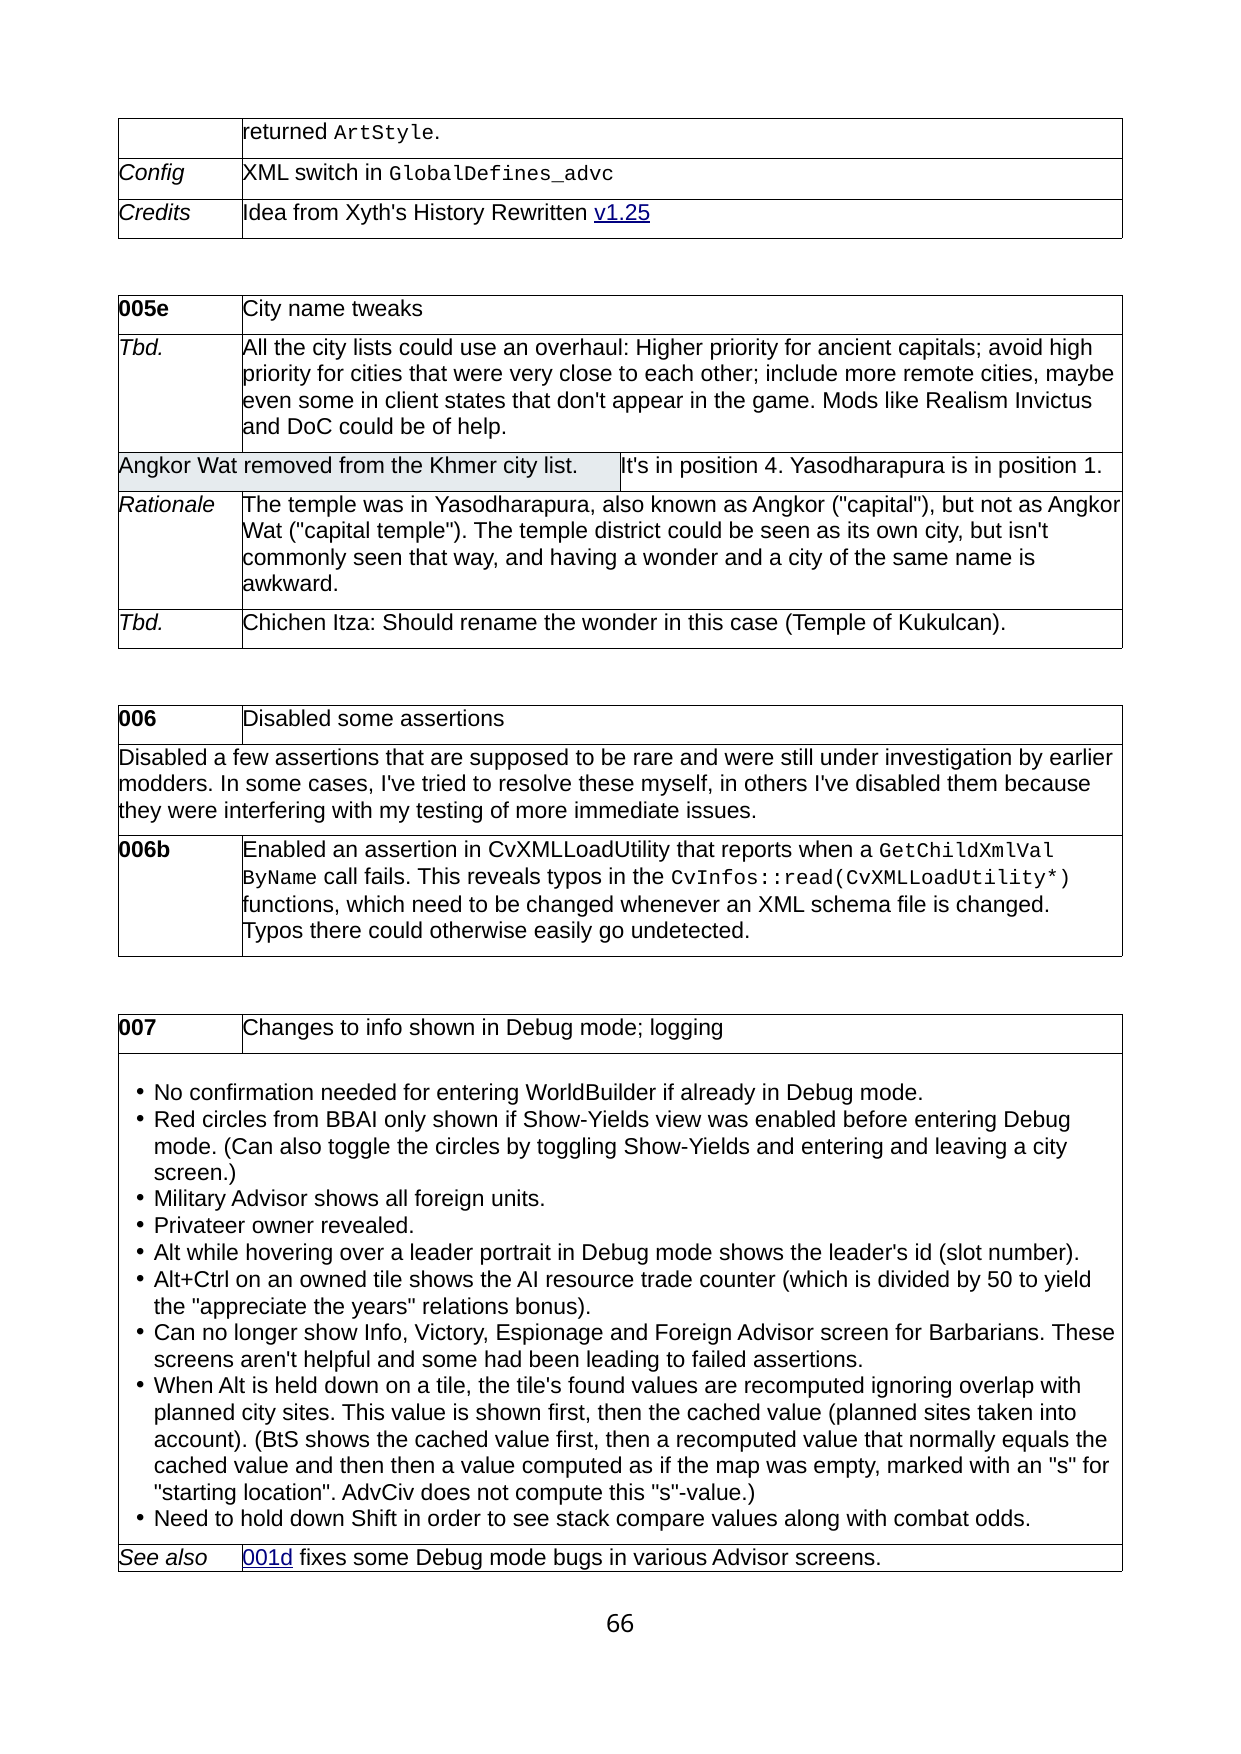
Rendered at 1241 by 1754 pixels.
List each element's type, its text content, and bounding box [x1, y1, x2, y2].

table_cell See also [119, 1545, 242, 1571]
table_cell 006b [119, 836, 242, 956]
table_cell Credits [119, 200, 242, 237]
table_cell Chichen Itza: Should rename the wonder in this case (Temple of Kukulcan). [243, 610, 1122, 647]
table_header Disabled some assertions [243, 706, 1122, 744]
table_header 006 [119, 706, 242, 744]
table_cell XML switch in GlobalDefines_advc [243, 159, 1122, 198]
table_cell Enabled an assertion in CvXMLLoadUtility that reports when a GetChildXmlVal ByName call fails. This reveals typos in the CvInfos::read(CvXMLLoadUtility*) functions, which need to be changed whenever an XML schema file is changed. Typos there could otherwise easily go undetected. [243, 836, 1122, 956]
table_header 007 [119, 1015, 242, 1052]
table_cell Disabled a few assertions that are supposed to be rare and were still under investigation by earlier modders. In some cases, I've tried to resolve these myself, in others I've disabled them because they were interfering with my testing of more immediate issues. [119, 745, 1122, 835]
table_cell No confirmation needed for entering WorldBuilder if already in Debug mode. Red circles from BBAI only shown if Show-Yields view was enabled before entering Debug mode. (Can also toggle the circles by toggling Show-Yields and entering and leaving a city screen.) Military Advisor shows all foreign units. Privateer owner revealed. Alt while hovering over a leader portrait in Debug mode shows the leader's id (slot number). Alt+Ctrl on an owned tile shows the AI resource trade counter (which is divided by 50 to yield the "appreciate the years" relations bonus). Can no longer show Info, Victory, Espionage and Foreign Advisor screen for Barbarians. These screens aren't helpful and some had been leading to failed assertions. When Alt is held down on a tile, the tile's found values are recomputed ignoring overlap with planned city sites. This value is shown first, then the cached value (planned sites taken into account). (BtS shows the cached value first, then a recomputed value that normally equals the cached value and then then a value computed as if the map was empty, marked with an "s" for "starting location". AdvCiv does not compute this "s"-value.) Need to hold down Shift in order to see stack compare values along with combat odds. [119, 1054, 1122, 1544]
table_header City name tweaks [243, 296, 1122, 334]
table_cell All the city lists could use an overhaul: Higher priority for ancient capitals; avoid high priority for cities that were very close to each other; include more remote cities, maybe even some in client states that don't appear in the game. Mods like Realism Invictus and DoC could be of help. [243, 335, 1122, 452]
table_cell Idea from Xyth's History Rewritten v1.25 [243, 200, 1122, 237]
table_cell Tbd. [119, 610, 242, 647]
table_header Changes to info shown in Debug mode; logging [243, 1015, 1122, 1052]
table_header 005e [119, 296, 242, 334]
table_cell Angkor Wat removed from the Khmer city list. [119, 453, 620, 491]
table_cell returned ArtStyle. [243, 119, 1122, 158]
table_cell Config [119, 159, 242, 198]
table_cell Rationale [119, 492, 242, 608]
table_cell The temple was in Yasodharapura, also known as Angkor ("capital"), but not as Angkor Wat ("capital temple"). The temple district could be seen as its own city, but isn't commonly seen that way, and having a wonder and a city of the same name is awkward. [243, 492, 1122, 608]
table_cell 001d fixes some Debug mode bugs in various Advisor screens. [243, 1545, 1122, 1571]
table_cell It's in position 4. Yasodharapura is in position 1. [621, 453, 1122, 491]
table_cell Tbd. [119, 335, 242, 452]
table_cell [119, 119, 242, 158]
